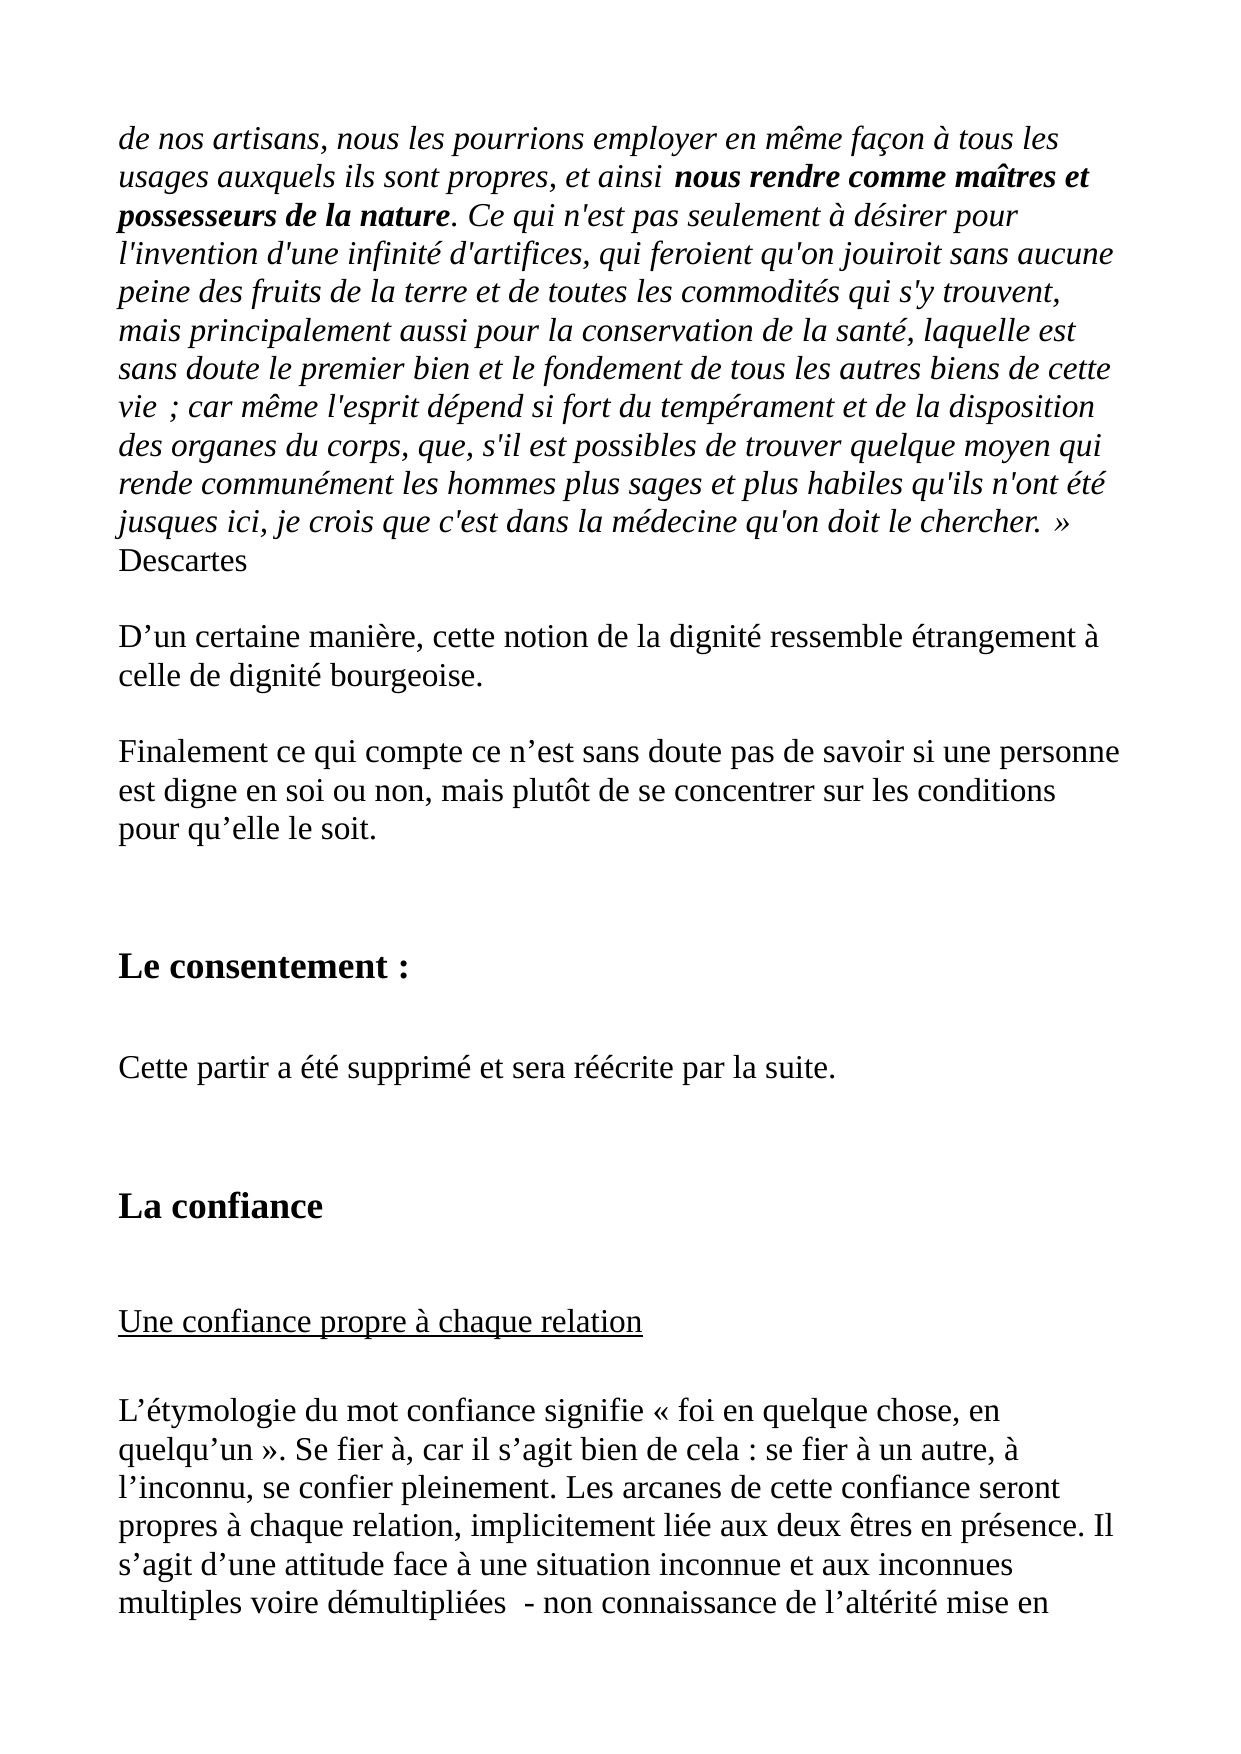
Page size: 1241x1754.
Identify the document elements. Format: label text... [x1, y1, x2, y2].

subtitle Le consentement : [118, 944, 1122, 987]
subtitle Une confiance propre à chaque relation [118, 1301, 1122, 1340]
text L’étymologie du mot confiance signifie « foi en quelque chose, en quelqu’un ». Se fier à, car il s’agit bien de cela : se fier à un autre, à l’inconnu, se confier pleinement. Les arcanes de cette confiance seront propres à chaque relation, implicitement liée aux deux êtres en présence. Il s’agit d’une attitude face à une situation inconnue et aux inconnues multiples voire démultipliées - non connaissance de l’altérité mise en [118, 1391, 1122, 1621]
text Descartes [118, 540, 1122, 578]
text D’un certaine manière, cette notion de la dignité ressemble étrangement à celle de dignité bourgeoise. [118, 616, 1122, 693]
subtitle La confiance [118, 1183, 1122, 1226]
text Finalement ce qui compte ce n’est sans doute pas de savoir si une personne est digne en soi ou non, mais plutôt de se concentrer sur les conditions pour qu’elle le soit. [118, 731, 1122, 846]
text Cette partir a été supprimé et sera réécrite par la suite. [118, 1047, 1122, 1086]
text de nos artisans, nous les pourrions employer en même façon à tous les usages auxquels ils sont propres, et ainsi nous rendre comme maîtres et possesseurs de la nature. Ce qui n'est pas seulement à désirer pour l'invention d'une infinité d'artifices, qui feroient qu'on jouiroit sans aucune peine des fruits de la terre et de toutes les commodités qui s'y trouvent, mais principalement aussi pour la conservation de la santé, laquelle est sans doute le premier bien et le fondement de tous les autres biens de cette vie ; car même l'esprit dépend si fort du tempérament et de la disposition des organes du corps, que, s'il est possibles de trouver quelque moyen qui rende communément les hommes plus sages et plus habiles qu'ils n'ont été jusques ici, je crois que c'est dans la médecine qu'on doit le chercher. » [118, 118, 1122, 540]
